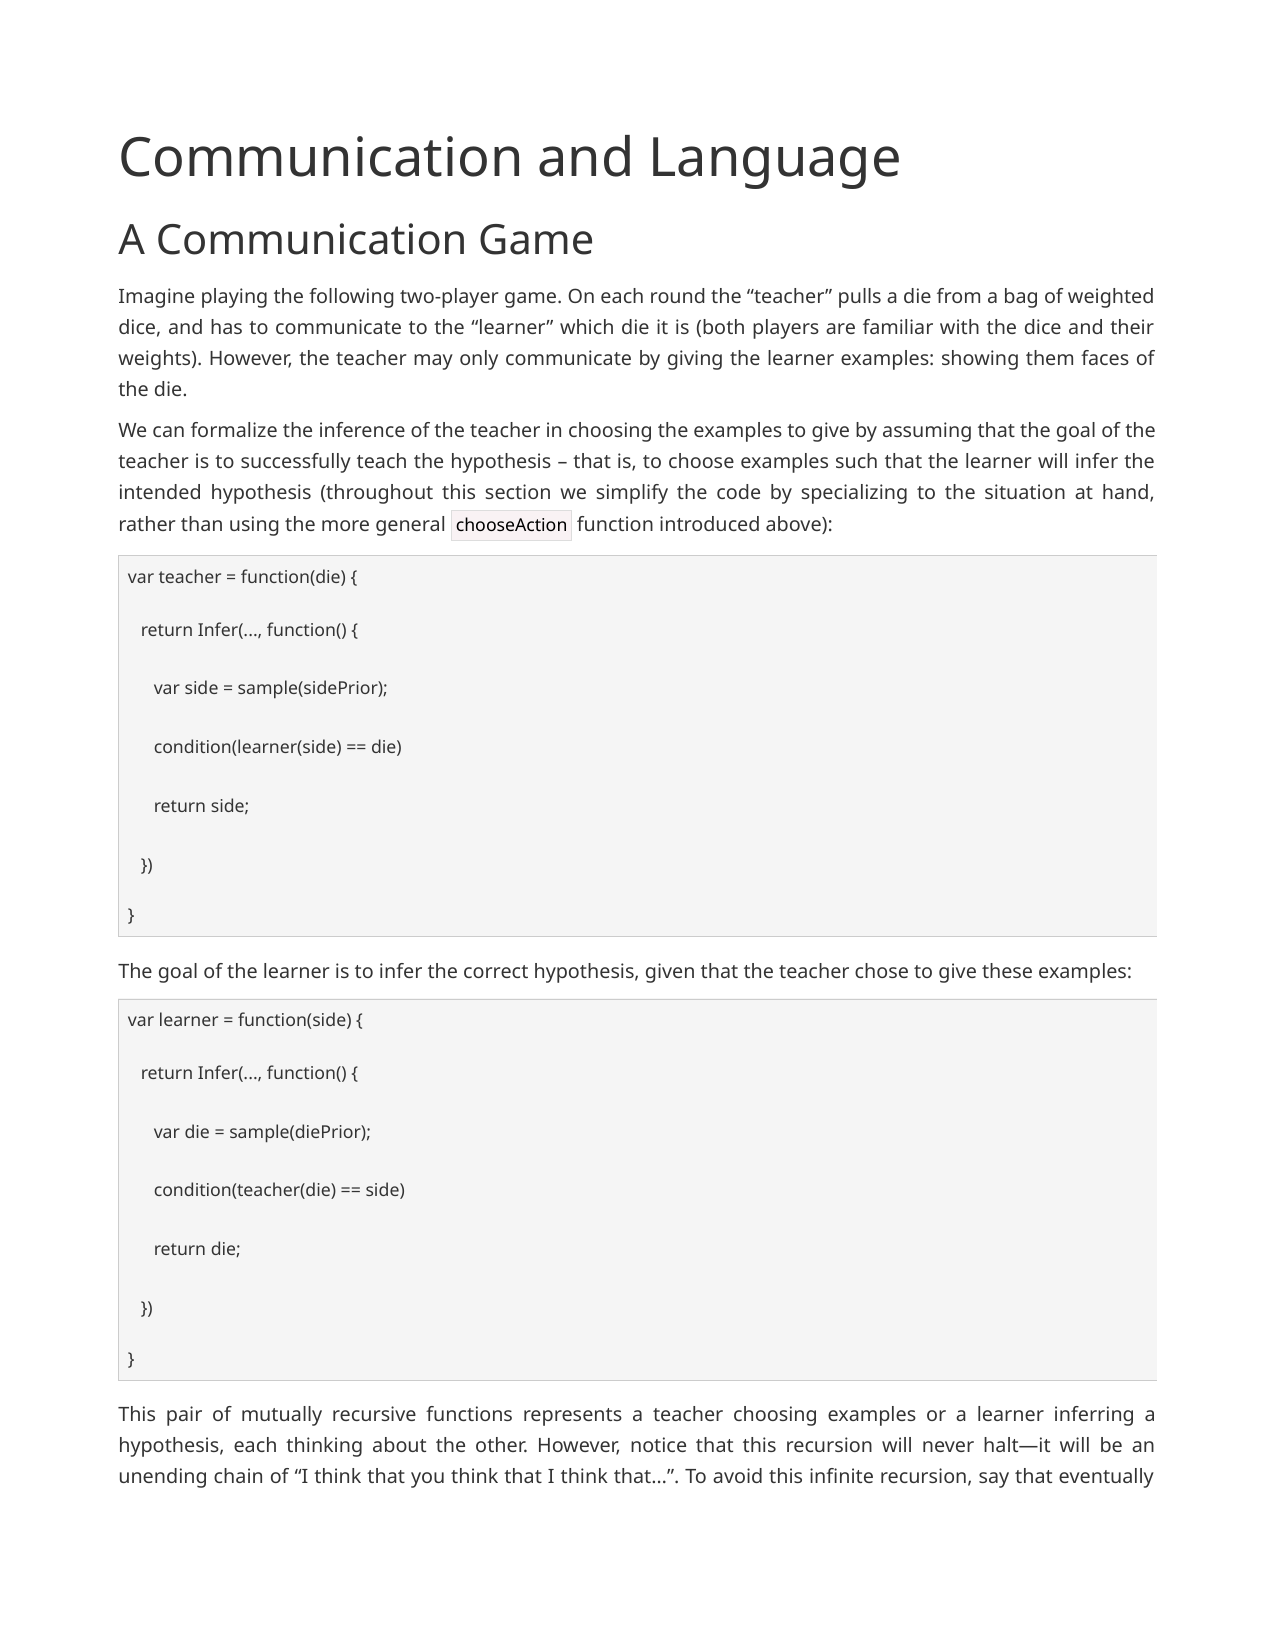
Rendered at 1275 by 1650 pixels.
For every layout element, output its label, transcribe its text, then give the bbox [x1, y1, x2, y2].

text var learner = function(side) { [119, 1000, 1157, 1032]
text We can formalize the inference of the teacher in choosing the examples to give by assuming that the goal of the teacher is to successfully teach the hypothesis – that is, to choose examples such that the learner will infer the intended hypothesis (throughout this section we simplify the code by specializing to the situation at hand, rather than using the more general chooseAction function introduced above): [118, 417, 1157, 540]
text return Infer(..., function() { [119, 1043, 1157, 1087]
text }) [119, 835, 1157, 878]
text return die; [119, 1219, 1157, 1263]
text return Infer(..., function() { [119, 600, 1157, 643]
text return side; [119, 776, 1157, 819]
text var die = sample(diePrior); [119, 1102, 1157, 1145]
subtitle A Communication Game [118, 209, 1157, 266]
text } [119, 893, 1157, 936]
text }) [119, 1278, 1157, 1322]
text var side = sample(sidePrior); [119, 658, 1157, 702]
text condition(teacher(die) == side) [119, 1161, 1157, 1204]
subtitle Communication and Language [118, 118, 1157, 192]
text } [119, 1337, 1157, 1380]
text This pair of mutually recursive functions represents a teacher choosing examples or a learner inferring a hypothesis, each thinking about the other. However, notice that this recursion will never halt—it will be an unending chain of “I think that you think that I think that…”. To avoid this infinite recursion, say that eventually [118, 1401, 1157, 1489]
text Imagine playing the following two-player game. On each round the “teacher” pulls a die from a bag of weighted dice, and has to communicate to the “learner” which die it is (both players are familiar with the dice and their weights). However, the teacher may only communicate by giving the learner examples: showing them faces of the die. [118, 282, 1157, 402]
text var teacher = function(die) { [119, 556, 1157, 589]
text The goal of the learner is to infer the correct hypothesis, given that the teacher chose to give these examples: [118, 957, 1157, 984]
text condition(learner(side) == die) [119, 717, 1157, 761]
